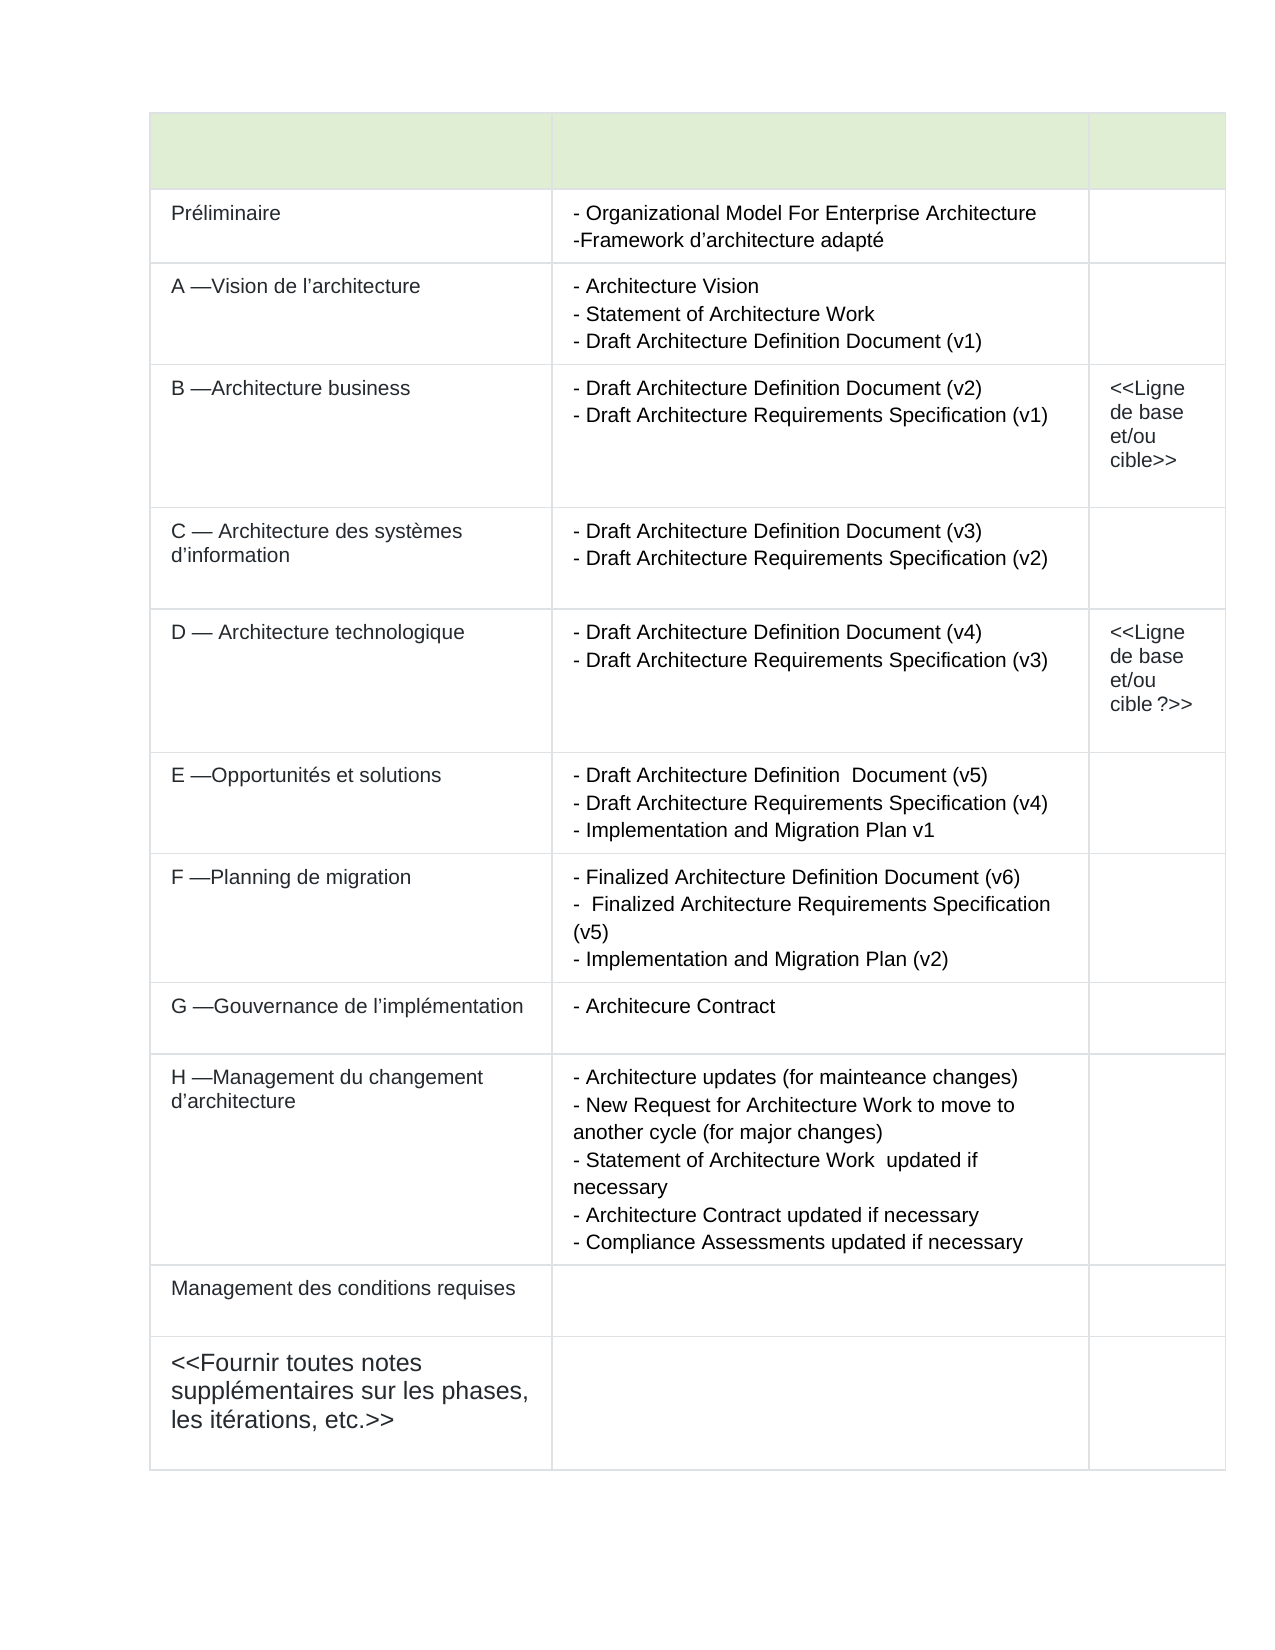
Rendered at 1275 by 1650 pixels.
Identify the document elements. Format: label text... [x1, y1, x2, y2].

table_cell A —Vision de l’architecture [151, 264, 551, 363]
table_cell [553, 1266, 1088, 1336]
table_cell F —Planning de migration [151, 854, 551, 982]
table_cell <<Ligne de base et/ou cible>> [1090, 365, 1225, 507]
table_cell - Draft Architecture Definition Document (v2) - Draft Architecture Requirements Specification (v1) [553, 365, 1088, 507]
table_cell - Finalized Architecture Definition Document (v6) - Finalized Architecture Requirements Specification (v5) - Implementation and Migration Plan (v2) [553, 854, 1088, 982]
table_cell [1090, 1266, 1225, 1336]
table_cell - Draft Architecture Definition Document (v4) - Draft Architecture Requirements Specification (v3) [553, 610, 1088, 751]
table_cell - Draft Architecture Definition Document (v5) - Draft Architecture Requirements Specification (v4) - Implementation and Migration Plan v1 [553, 753, 1088, 853]
table_cell D — Architecture technologique [151, 610, 551, 751]
table_cell Préliminaire [151, 190, 551, 262]
table_cell - Architecture Vision - Statement of Architecture Work - Draft Architecture Definition Document (v1) [553, 264, 1088, 363]
table_header [553, 114, 1088, 188]
table_cell B —Architecture business [151, 365, 551, 507]
table_cell C — Architecture des systèmes d’information [151, 508, 551, 608]
table_cell [1090, 1337, 1225, 1469]
table_cell [1090, 264, 1225, 363]
table_cell - Draft Architecture Definition Document (v3) - Draft Architecture Requirements Specification (v2) [553, 508, 1088, 608]
table_cell <<Fournir toutes notes supplémentaires sur les phases, les itérations, etc.>> [151, 1337, 551, 1469]
table_cell G —Gouvernance de l’implémentation [151, 983, 551, 1053]
table_cell E —Opportunités et solutions [151, 753, 551, 853]
table_cell [1090, 508, 1225, 608]
table_cell [1090, 190, 1225, 262]
table_cell - Architecture updates (for mainteance changes) - New Request for Architecture Work to move to another cycle (for major changes) - Statement of Architecture Work updated if necessary - Architecture Contract updated if necessary - Compliance Assessments updated if necessary [553, 1055, 1088, 1264]
table_cell Management des conditions requises [151, 1266, 551, 1336]
table_cell [1090, 854, 1225, 982]
table_cell [1090, 753, 1225, 853]
table_cell <<Ligne de base et/ou cible ?>> [1090, 610, 1225, 751]
table_cell - Architecure Contract [553, 983, 1088, 1053]
table_header [151, 114, 551, 188]
table_cell - Organizational Model For Enterprise Architecture -Framework d’architecture adapté [553, 190, 1088, 262]
table_cell H —Management du changement d’architecture [151, 1055, 551, 1264]
table_header [1090, 114, 1225, 188]
table_cell [1090, 983, 1225, 1053]
table_cell [1090, 1055, 1225, 1264]
table_cell [553, 1337, 1088, 1469]
